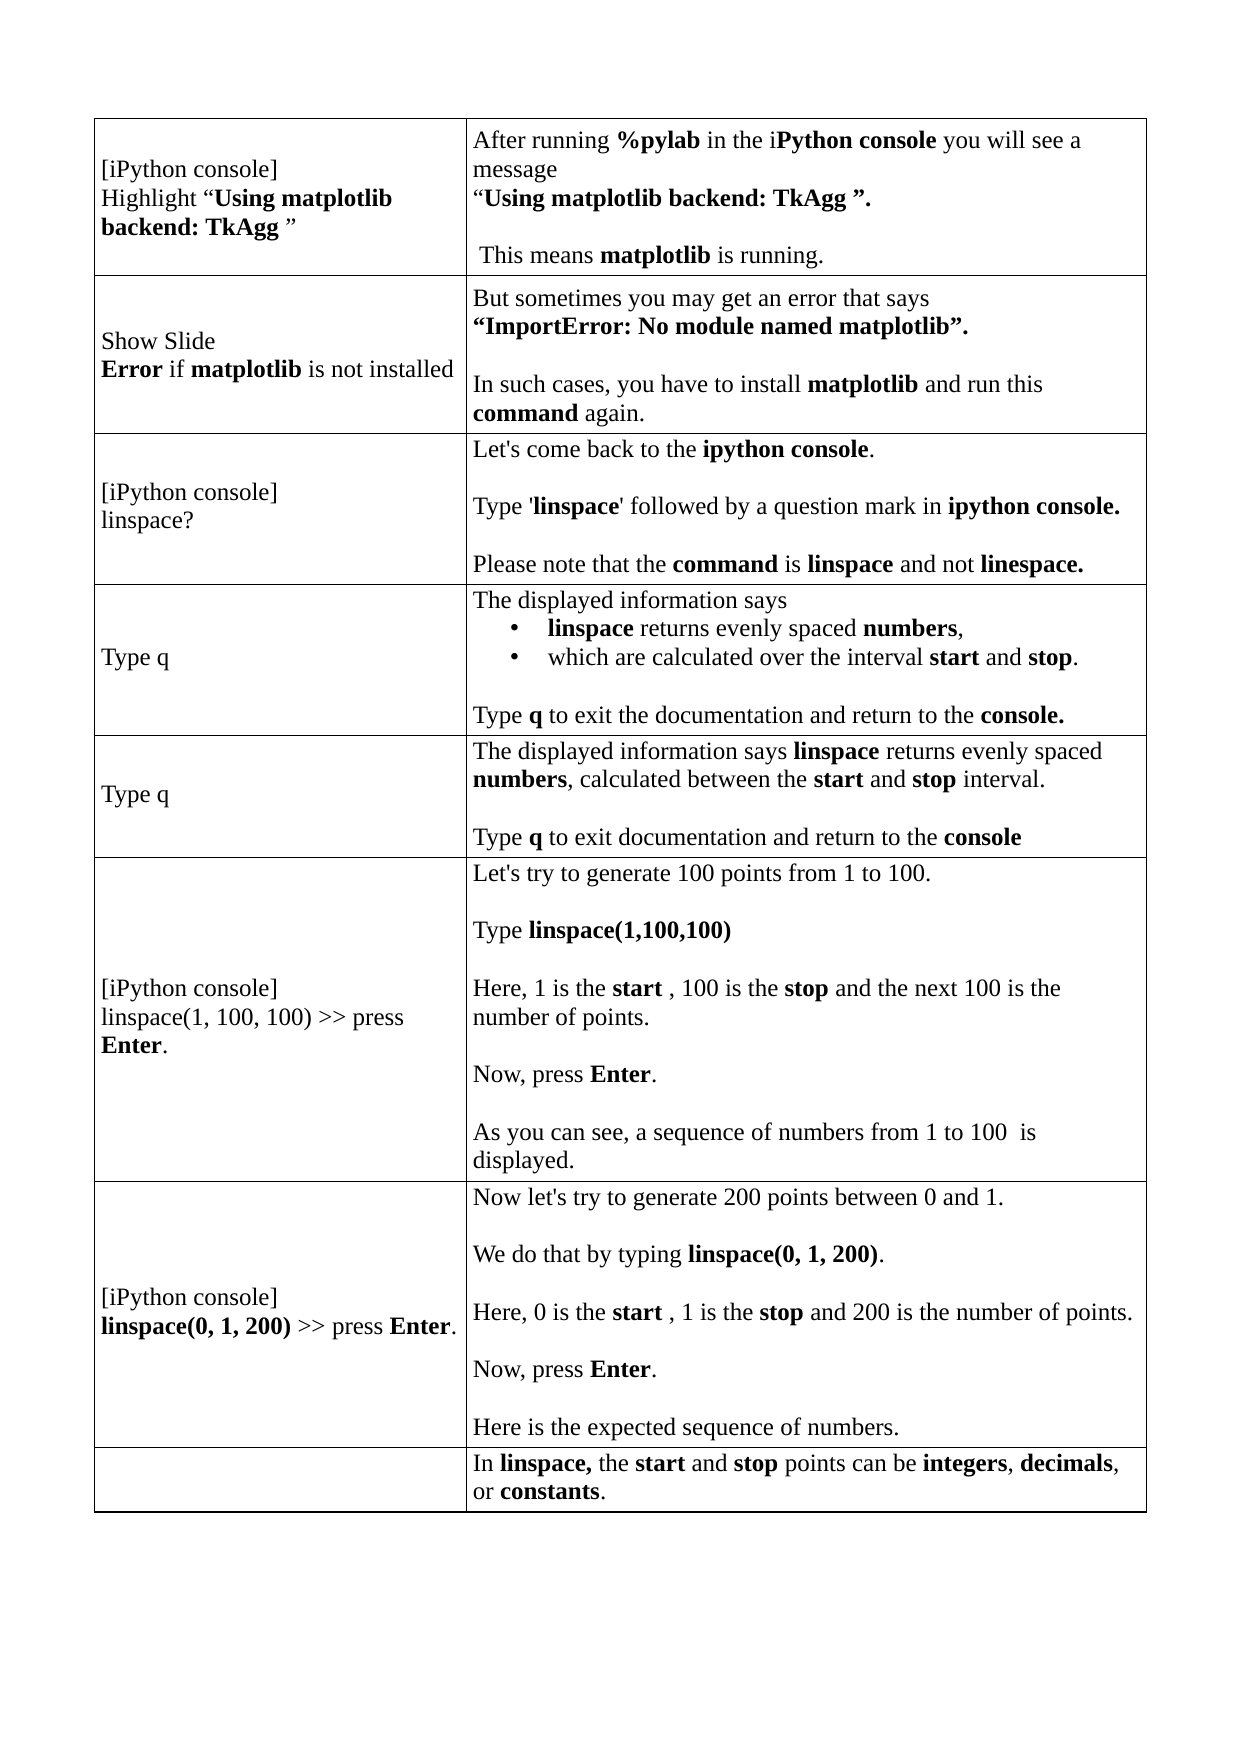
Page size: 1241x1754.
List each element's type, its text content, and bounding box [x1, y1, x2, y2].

table_cell [95, 1448, 466, 1511]
table_cell [iPython console] linspace(1, 100, 100) >> press Enter. [95, 858, 466, 1181]
table_cell But sometimes you may get an error that says “ImportError: No module named matplotlib”. In such cases, you have to install matplotlib and run this command again. [467, 276, 1146, 433]
table_cell Let's try to generate 100 points from 1 to 100. Type linspace(1,100,100) Here, 1 is the start , 100 is the stop and the next 100 is the number of points. Now, press Enter. As you can see, a sequence of numbers from 1 to 100 is displayed. [467, 858, 1146, 1181]
table_cell Show Slide Error if matplotlib is not installed [95, 276, 466, 433]
table_cell [iPython console] linspace? [95, 434, 466, 584]
table_cell [iPython console] linspace(0, 1, 200) >> press Enter. [95, 1182, 466, 1447]
table_cell After running %pylab in the iPython console you will see a message “Using matplotlib backend: TkAgg ”. This means matplotlib is running. [467, 119, 1146, 275]
table_cell The displayed information says linspace returns evenly spaced numbers, calculated between the start and stop interval. Type q to exit documentation and return to the console [467, 736, 1146, 857]
table_cell Now let's try to generate 200 points between 0 and 1. We do that by typing linspace(0, 1, 200). Here, 0 is the start , 1 is the stop and 200 is the number of points. Now, press Enter. Here is the expected sequence of numbers. [467, 1182, 1146, 1447]
table_cell [iPython console] Highlight “Using matplotlib backend: TkAgg ” [95, 119, 466, 275]
table_cell The displayed information says linspace returns evenly spaced numbers, which are calculated over the interval start and stop. Type q to exit the documentation and return to the console. [467, 585, 1146, 735]
table_cell Type q [95, 736, 466, 857]
table_cell Type q [95, 585, 466, 735]
table_cell In linspace, the start and stop points can be integers, decimals, or constants. [467, 1448, 1146, 1511]
table_cell Let's come back to the ipython console. Type 'linspace' followed by a question mark in ipython console. Please note that the command is linspace and not linespace. [467, 434, 1146, 584]
